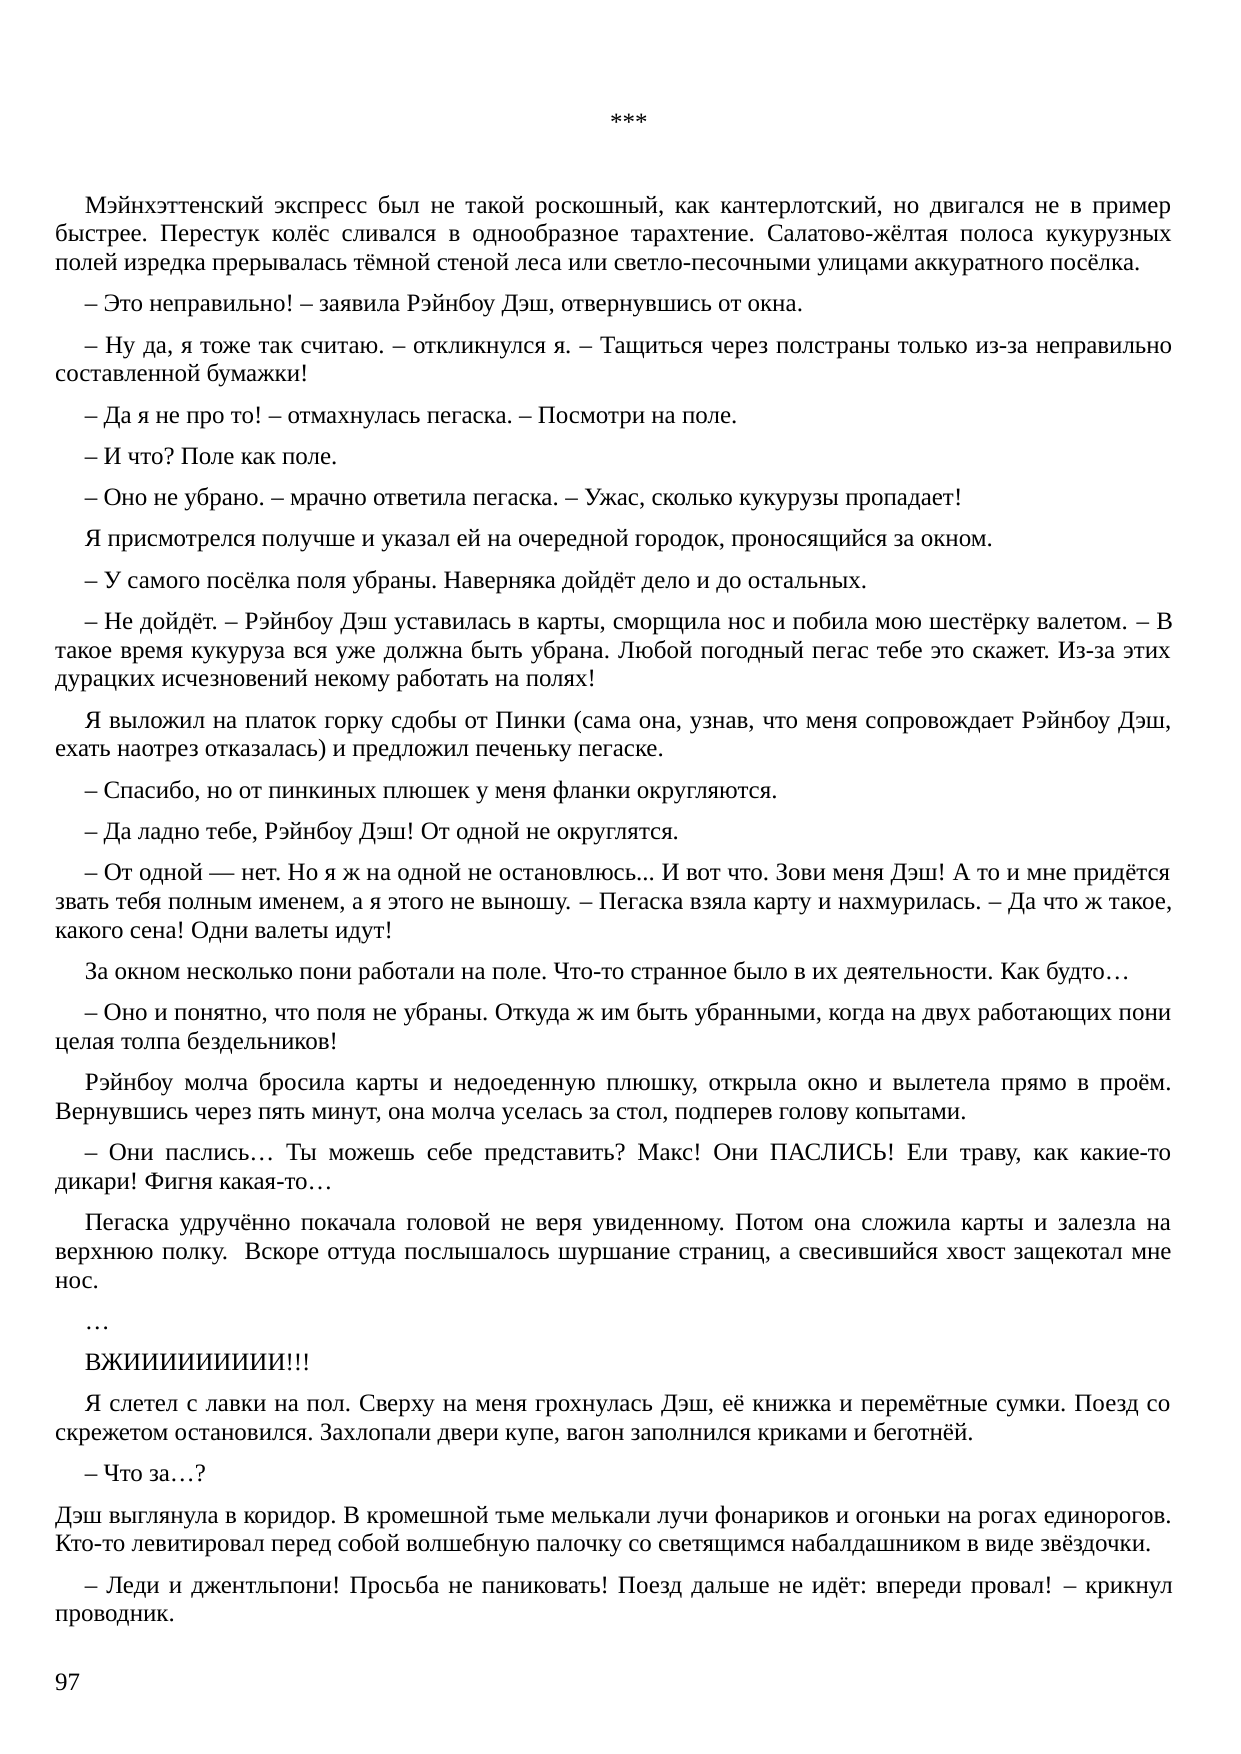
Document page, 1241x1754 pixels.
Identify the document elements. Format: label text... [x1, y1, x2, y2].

text За окном несколько пони работали на поле. Что-то странное было в их деятельности. Как будто… [55, 956, 1173, 985]
text – И что? Поле как поле. [55, 441, 1173, 470]
text Рэйнбоу молча бросила карты и недоеденную плюшку, открыла окно и вылетела прямо в проём. Вернувшись через пять минут, она молча уселась за стол, подперев голову копытами. [55, 1067, 1173, 1125]
text *** [55, 107, 1173, 136]
text – От одной — нет. Но я ж на одной не остановлюсь... И вот что. Зови меня Дэш! А то и мне придётся звать тебя полным именем, а я этого не выношу. – Пегаска взяла карту и нахмурилась. – Да что ж такое, какого сена! Одни валеты идут! [55, 857, 1173, 943]
text – Это неправильно! – заявила Рэйнбоу Дэш, отвернувшись от окна. [55, 288, 1173, 317]
text – Не дойдёт. – Рэйнбоу Дэш уставилась в карты, сморщила нос и побила мою шестёрку валетом. – В такое время кукуруза вся уже должна быть убрана. Любой погодный пегас тебе это скажет. Из-за этих дурацких исчезновений некому работать на полях! [55, 606, 1173, 692]
text – Спасибо, но от пинкиных плюшек у меня фланки округляются. [55, 775, 1173, 803]
text – Леди и джентльпони! Просьба не паниковать! Поезд дальше не идёт: впереди провал! – крикнул проводник. [55, 1570, 1173, 1627]
text Мэйнхэттенский экспресс был не такой роскошный, как кантерлотский, но двигался не в пример быстрее. Перестук колёс сливался в однообразное тарахтение. Салатово-жёлтая полоса кукурузных полей изредка прерывалась тёмной стеной леса или светло-песочными улицами аккуратного посёлка. [55, 190, 1173, 276]
text – У самого посёлка поля убраны. Наверняка дойдёт дело и до остальных. [55, 565, 1173, 593]
text … [55, 1306, 1173, 1335]
text Я выложил на платок горку сдобы от Пинки (сама она, узнав, что меня сопровождает Рэйнбоу Дэш, ехать наотрез отказалась) и предложил печеньку пегаске. [55, 705, 1173, 762]
text Я присмотрелся получше и указал ей на очередной городок, проносящийся за окном. [55, 523, 1173, 552]
text – Да я не про то! – отмахнулась пегаска. – Посмотри на поле. [55, 400, 1173, 428]
text Пегаска удручённо покачала головой не веря увиденному. Потом она сложила карты и залезла на верхнюю полку. Вскоре оттуда послышалось шуршание страниц, а свесившийся хвост защекотал мне нос. [55, 1207, 1173, 1293]
text – Оно и понятно, что поля не убраны. Откуда ж им быть убранными, когда на двух работающих пони целая толпа бездельников! [55, 997, 1173, 1055]
text – Они паслись… Ты можешь себе представить? Макс! Они ПАСЛИСЬ! Ели траву, как какие-то дикари! Фигня какая-то… [55, 1137, 1173, 1195]
text – Что за…? [55, 1458, 1173, 1487]
text – Оно не убрано. – мрачно ответила пегаска. – Ужас, сколько кукурузы пропадает! [55, 482, 1173, 511]
text – Да ладно тебе, Рэйнбоу Дэш! От одной не округлятся. [55, 816, 1173, 845]
text – Ну да, я тоже так считаю. – откликнулся я. – Тащиться через полстраны только из-за неправильно составленной бумажки! [55, 330, 1173, 387]
text ВЖИИИИИИИИИ!!! [55, 1347, 1173, 1376]
text Дэш выглянула в коридор. В кромешной тьме мелькали лучи фонариков и огоньки на рогах единорогов. Кто-то левитировал перед собой волшебную палочку со светящимся набалдашником в виде звёздочки. [55, 1500, 1173, 1557]
text Я слетел с лавки на пол. Сверху на меня грохнулась Дэш, её книжка и перемётные сумки. Поезд со скрежетом остановился. Захлопали двери купе, вагон заполнился криками и беготнёй. [55, 1388, 1173, 1446]
